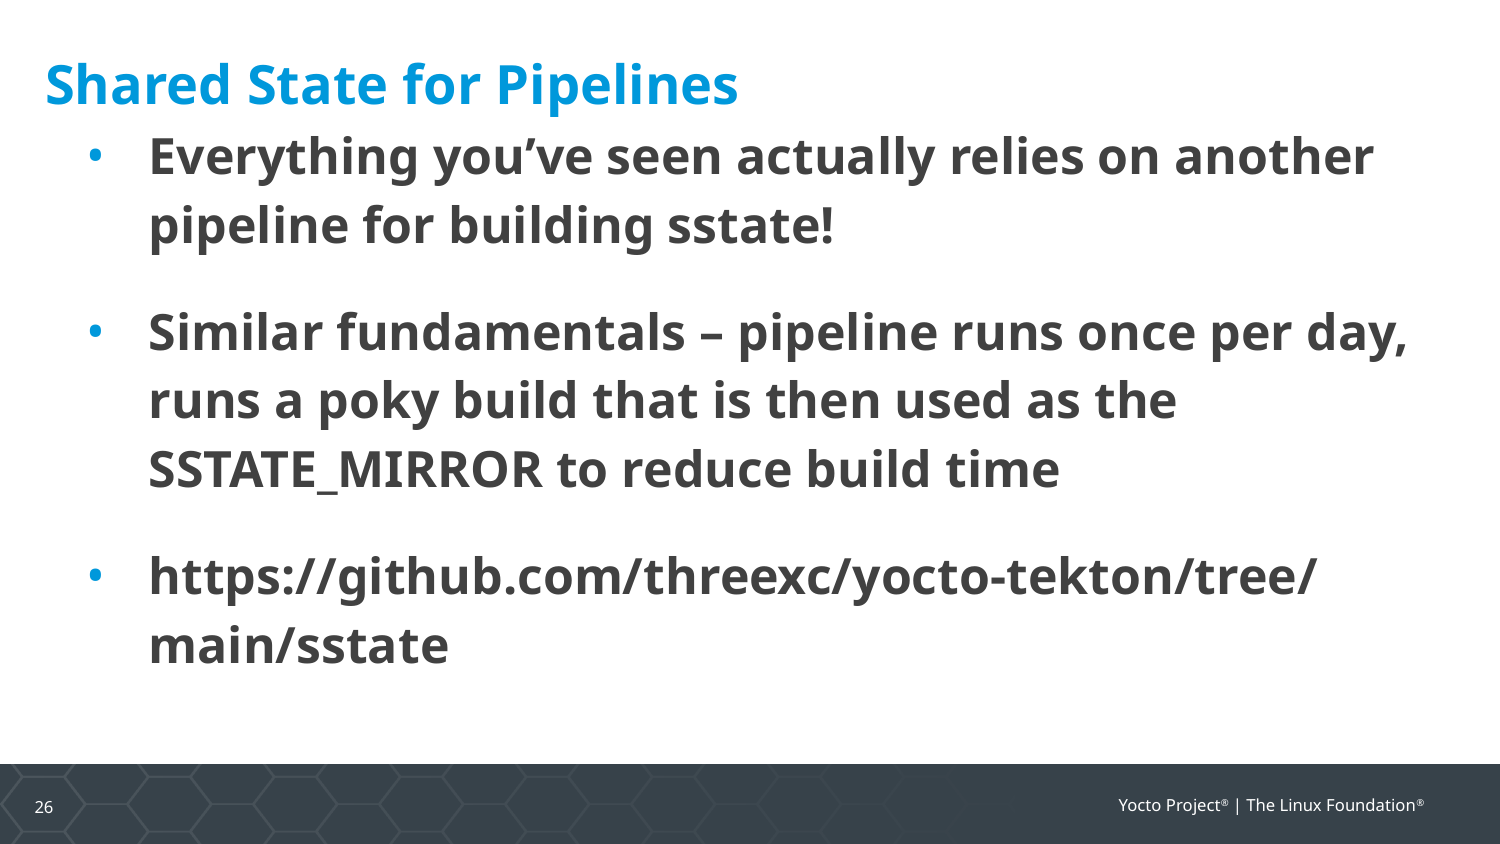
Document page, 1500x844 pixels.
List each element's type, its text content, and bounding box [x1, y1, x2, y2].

list Everything you’ve seen actually relies on another pipeline for building sstate! Similar fundamentals – pipeline runs once per day, runs a poky build that is then used as the SSTATE_MIRROR to reduce build time https://github.com/threexc/yocto-tekton/tree/main/sstate [73, 115, 1425, 734]
title Shared State for Pipelines [45, 50, 1395, 160]
picture [0, 0, 1500, 844]
